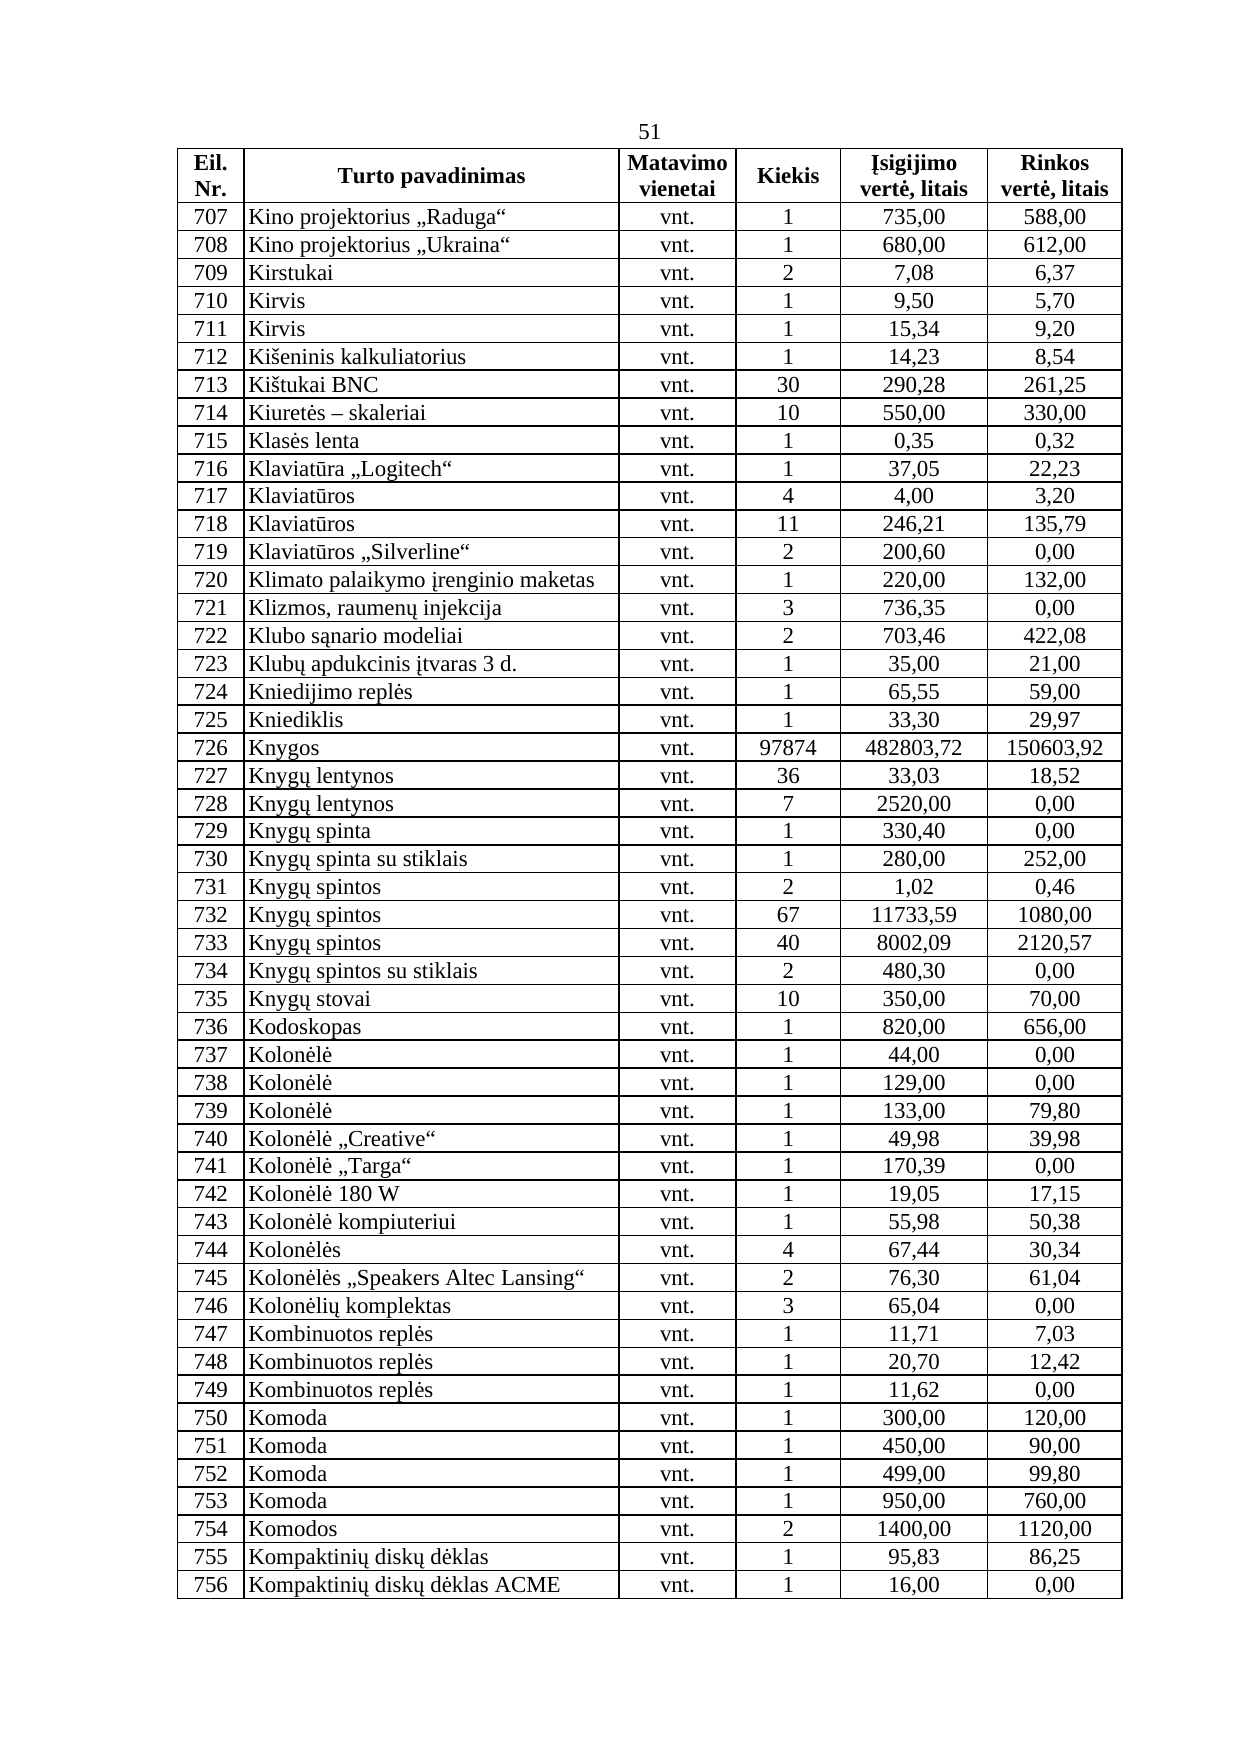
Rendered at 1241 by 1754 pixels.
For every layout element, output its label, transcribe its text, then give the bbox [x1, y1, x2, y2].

table_cell Kišeninis kalkuliatorius [245, 343, 618, 369]
table_cell 499,00 [841, 1460, 987, 1486]
table_cell 1 [737, 1097, 840, 1123]
table_cell 76,30 [841, 1264, 987, 1291]
table_cell 95,83 [841, 1543, 987, 1570]
table_cell 4 [737, 1236, 840, 1263]
table_cell 39,98 [988, 1125, 1121, 1151]
table_cell Kirvis [245, 315, 618, 341]
table_cell 246,21 [841, 511, 987, 537]
table_cell vnt. [620, 1264, 735, 1291]
table_cell 10 [737, 399, 840, 425]
table_cell vnt. [620, 734, 735, 760]
table_cell 252,00 [988, 846, 1121, 872]
table_cell Kompaktinių diskų dėklas [245, 1543, 618, 1570]
table_cell vnt. [620, 538, 735, 565]
table_cell 18,52 [988, 762, 1121, 788]
table_cell 70,00 [988, 985, 1121, 1011]
table_cell 0,00 [988, 538, 1121, 565]
table_cell vnt. [620, 1181, 735, 1207]
table_cell 67 [737, 901, 840, 928]
table_cell 2120,57 [988, 929, 1121, 956]
table_cell Knygų stovai [245, 985, 618, 1011]
table_cell 4,00 [841, 483, 987, 509]
table_cell vnt. [620, 427, 735, 453]
table_header Turto pavadinimas [245, 149, 618, 202]
table_cell Kiuretės – skaleriai [245, 399, 618, 425]
table_cell 1 [737, 1376, 840, 1402]
table_cell Knygų spinta [245, 818, 618, 844]
table_cell 44,00 [841, 1041, 987, 1067]
table_cell 1 [737, 1181, 840, 1207]
table_cell Kolonėlė kompiuteriui [245, 1208, 618, 1235]
table_cell 729 [178, 818, 243, 844]
table_cell 724 [178, 678, 243, 704]
table_cell 12,42 [988, 1348, 1121, 1374]
table_cell 290,28 [841, 371, 987, 397]
table_cell 1 [737, 1208, 840, 1235]
table_cell Knygų lentynos [245, 790, 618, 816]
table_cell Klimato palaikymo įrenginio maketas [245, 566, 618, 593]
table_cell 588,00 [988, 203, 1121, 230]
table_cell vnt. [620, 818, 735, 844]
table_cell Kolonėlė [245, 1069, 618, 1095]
table_cell 65,04 [841, 1292, 987, 1318]
table_cell 9,20 [988, 315, 1121, 341]
table_cell 2520,00 [841, 790, 987, 816]
table_cell vnt. [620, 231, 735, 258]
table_cell 40 [737, 929, 840, 956]
table_cell 725 [178, 706, 243, 732]
table_cell Knygų spintos [245, 873, 618, 900]
table_cell 0,35 [841, 427, 987, 453]
table_cell vnt. [620, 455, 735, 481]
table_cell 0,00 [988, 790, 1121, 816]
table_cell Kniediklis [245, 706, 618, 732]
table_cell 0,46 [988, 873, 1121, 900]
table_cell 612,00 [988, 231, 1121, 258]
table_header Matavimo vienetai [620, 149, 735, 202]
table_cell 715 [178, 427, 243, 453]
table_cell vnt. [620, 1488, 735, 1514]
table_cell 2 [737, 873, 840, 900]
table_cell Kolonėlė [245, 1041, 618, 1067]
table_cell 0,00 [988, 1069, 1121, 1095]
table_cell vnt. [620, 371, 735, 397]
table_cell 9,50 [841, 287, 987, 313]
table_cell Kištukai BNC [245, 371, 618, 397]
table_cell 1 [737, 287, 840, 313]
table_cell Kolonėlės „Speakers Altec Lansing“ [245, 1264, 618, 1291]
table_cell 730 [178, 846, 243, 872]
table_cell 2 [737, 538, 840, 565]
table_cell 0,00 [988, 594, 1121, 621]
table_cell 29,97 [988, 706, 1121, 732]
table_cell 330,40 [841, 818, 987, 844]
table_cell 50,38 [988, 1208, 1121, 1235]
table_cell vnt. [620, 287, 735, 313]
table_cell 713 [178, 371, 243, 397]
table_cell 90,00 [988, 1432, 1121, 1458]
table_cell 1 [737, 1153, 840, 1179]
table_cell 261,25 [988, 371, 1121, 397]
table_cell 735,00 [841, 203, 987, 230]
table_cell 0,00 [988, 1292, 1121, 1318]
table_cell 736 [178, 1013, 243, 1039]
table_cell 1 [737, 315, 840, 341]
table_cell 133,00 [841, 1097, 987, 1123]
table_cell vnt. [620, 762, 735, 788]
table_cell vnt. [620, 1376, 735, 1402]
table_cell 97874 [737, 734, 840, 760]
table_cell vnt. [620, 1041, 735, 1067]
table_cell 737 [178, 1041, 243, 1067]
table_cell vnt. [620, 846, 735, 872]
table_cell 1 [737, 231, 840, 258]
table_cell 33,30 [841, 706, 987, 732]
table_cell 0,00 [988, 1571, 1121, 1598]
table_cell Knygų spinta su stiklais [245, 846, 618, 872]
table_cell 726 [178, 734, 243, 760]
table_cell 280,00 [841, 846, 987, 872]
table_cell 11,71 [841, 1320, 987, 1346]
table_cell vnt. [620, 1013, 735, 1039]
table_cell 736,35 [841, 594, 987, 621]
table_cell 742 [178, 1181, 243, 1207]
table_cell 6,37 [988, 259, 1121, 286]
table_cell vnt. [620, 511, 735, 537]
table_cell 1 [737, 1432, 840, 1458]
table_cell vnt. [620, 650, 735, 676]
table_cell 1 [737, 1404, 840, 1430]
table_cell 20,70 [841, 1348, 987, 1374]
table_cell Kolonėlė 180 W [245, 1181, 618, 1207]
table_cell vnt. [620, 1404, 735, 1430]
table_cell Kombinuotos replės [245, 1348, 618, 1374]
table_cell 718 [178, 511, 243, 537]
table_cell 1 [737, 1069, 840, 1095]
table_header Eil. Nr. [178, 149, 243, 202]
table_cell 0,00 [988, 957, 1121, 983]
table_cell 1 [737, 846, 840, 872]
table_cell vnt. [620, 566, 735, 593]
table_cell 1 [737, 566, 840, 593]
table_cell 4 [737, 483, 840, 509]
table_cell 2 [737, 622, 840, 648]
table_cell Klubų apdukcinis įtvaras 3 d. [245, 650, 618, 676]
table_cell 7,08 [841, 259, 987, 286]
table_cell 49,98 [841, 1125, 987, 1151]
table_cell vnt. [620, 1236, 735, 1263]
table_cell 30,34 [988, 1236, 1121, 1263]
table_cell 14,23 [841, 343, 987, 369]
table_cell 1120,00 [988, 1516, 1121, 1542]
table_header Kiekis [737, 149, 840, 202]
table_cell 11,62 [841, 1376, 987, 1402]
table_cell Klubo sąnario modeliai [245, 622, 618, 648]
table_cell 550,00 [841, 399, 987, 425]
table_cell Klasės lenta [245, 427, 618, 453]
table_cell 99,80 [988, 1460, 1121, 1486]
table_cell 16,00 [841, 1571, 987, 1598]
table_cell 1 [737, 455, 840, 481]
table_cell 710 [178, 287, 243, 313]
table_cell 950,00 [841, 1488, 987, 1514]
table_cell 0,00 [988, 1153, 1121, 1179]
table_cell 1080,00 [988, 901, 1121, 928]
table_cell 723 [178, 650, 243, 676]
table_cell 59,00 [988, 678, 1121, 704]
table_cell 751 [178, 1432, 243, 1458]
table_cell Knygų lentynos [245, 762, 618, 788]
table_cell 129,00 [841, 1069, 987, 1095]
table_cell 1 [737, 1460, 840, 1486]
table_cell vnt. [620, 259, 735, 286]
table_cell 721 [178, 594, 243, 621]
table_cell Klaviatūros [245, 511, 618, 537]
table_cell 750 [178, 1404, 243, 1430]
table_cell 21,00 [988, 650, 1121, 676]
table_cell vnt. [620, 1069, 735, 1095]
table_cell 752 [178, 1460, 243, 1486]
table_cell Klizmos, raumenų injekcija [245, 594, 618, 621]
table_cell Klaviatūra „Logitech“ [245, 455, 618, 481]
table_cell 727 [178, 762, 243, 788]
table_cell 170,39 [841, 1153, 987, 1179]
table_cell 732 [178, 901, 243, 928]
table_cell vnt. [620, 1348, 735, 1374]
table_cell 350,00 [841, 985, 987, 1011]
table_cell 734 [178, 957, 243, 983]
table_cell 731 [178, 873, 243, 900]
table_cell 711 [178, 315, 243, 341]
table_cell 740 [178, 1125, 243, 1151]
table_cell 735 [178, 985, 243, 1011]
table_cell 743 [178, 1208, 243, 1235]
table_cell 0,00 [988, 818, 1121, 844]
table_cell 132,00 [988, 566, 1121, 593]
table_cell 2 [737, 259, 840, 286]
table_cell 482803,72 [841, 734, 987, 760]
table_cell vnt. [620, 1460, 735, 1486]
table_cell 19,05 [841, 1181, 987, 1207]
table_cell 738 [178, 1069, 243, 1095]
table_cell 753 [178, 1488, 243, 1514]
table_cell 1 [737, 1013, 840, 1039]
table_cell vnt. [620, 1208, 735, 1235]
table_cell 1 [737, 1488, 840, 1514]
table_cell vnt. [620, 1516, 735, 1542]
table_cell 1 [737, 427, 840, 453]
table_cell 200,60 [841, 538, 987, 565]
table_cell 733 [178, 929, 243, 956]
table_cell 8,54 [988, 343, 1121, 369]
table_cell 707 [178, 203, 243, 230]
table_cell vnt. [620, 315, 735, 341]
table_cell Kolonėlė „Creative“ [245, 1125, 618, 1151]
table_cell vnt. [620, 1320, 735, 1346]
table_cell 300,00 [841, 1404, 987, 1430]
table_cell 745 [178, 1264, 243, 1291]
table_cell 741 [178, 1153, 243, 1179]
table_cell Kolonėlių komplektas [245, 1292, 618, 1318]
table_cell 1 [737, 706, 840, 732]
table_cell vnt. [620, 678, 735, 704]
table_cell 33,03 [841, 762, 987, 788]
table_cell 17,15 [988, 1181, 1121, 1207]
table_cell Kirstukai [245, 259, 618, 286]
table_cell 755 [178, 1543, 243, 1570]
table_header Rinkos vertė, litais [988, 149, 1121, 202]
table_cell Komoda [245, 1432, 618, 1458]
table_cell 2 [737, 1516, 840, 1542]
table_cell 760,00 [988, 1488, 1121, 1514]
table_cell 1400,00 [841, 1516, 987, 1542]
table_cell 2 [737, 957, 840, 983]
table_cell Knygų spintos [245, 901, 618, 928]
table_cell 67,44 [841, 1236, 987, 1263]
table_cell vnt. [620, 203, 735, 230]
table_cell 7,03 [988, 1320, 1121, 1346]
table_cell 120,00 [988, 1404, 1121, 1430]
table_cell 0,32 [988, 427, 1121, 453]
table_cell 820,00 [841, 1013, 987, 1039]
table_cell vnt. [620, 985, 735, 1011]
table_cell 5,70 [988, 287, 1121, 313]
table_cell vnt. [620, 343, 735, 369]
table_cell vnt. [620, 483, 735, 509]
table_cell 35,00 [841, 650, 987, 676]
table_cell vnt. [620, 929, 735, 956]
table_cell 1 [737, 1543, 840, 1570]
table_cell 450,00 [841, 1432, 987, 1458]
table_cell 728 [178, 790, 243, 816]
table_cell vnt. [620, 873, 735, 900]
table_cell vnt. [620, 594, 735, 621]
table_cell 756 [178, 1571, 243, 1598]
table_cell 1 [737, 1125, 840, 1151]
table_cell 747 [178, 1320, 243, 1346]
table_cell Kirvis [245, 287, 618, 313]
table_cell Knygų spintos su stiklais [245, 957, 618, 983]
table_cell 10 [737, 985, 840, 1011]
table_cell 1 [737, 1348, 840, 1374]
table_cell Kompaktinių diskų dėklas ACME [245, 1571, 618, 1598]
table_cell 15,34 [841, 315, 987, 341]
table_cell vnt. [620, 1153, 735, 1179]
table_cell vnt. [620, 957, 735, 983]
table_cell 1,02 [841, 873, 987, 900]
table_cell 708 [178, 231, 243, 258]
table_cell 220,00 [841, 566, 987, 593]
table_cell 65,55 [841, 678, 987, 704]
table_cell vnt. [620, 706, 735, 732]
table_cell 703,46 [841, 622, 987, 648]
table_cell 3 [737, 1292, 840, 1318]
table_cell vnt. [620, 399, 735, 425]
table_cell Kino projektorius „Ukraina“ [245, 231, 618, 258]
table_cell 1 [737, 1571, 840, 1598]
table_cell vnt. [620, 790, 735, 816]
table_cell 656,00 [988, 1013, 1121, 1039]
table_cell 30 [737, 371, 840, 397]
table_cell Komodos [245, 1516, 618, 1542]
table_cell Kombinuotos replės [245, 1320, 618, 1346]
table_cell 11733,59 [841, 901, 987, 928]
table_cell 36 [737, 762, 840, 788]
table_cell vnt. [620, 1432, 735, 1458]
table_cell Klaviatūros [245, 483, 618, 509]
table_cell 150603,92 [988, 734, 1121, 760]
table_cell 720 [178, 566, 243, 593]
table_cell vnt. [620, 1543, 735, 1570]
table_cell 2 [737, 1264, 840, 1291]
table_cell 754 [178, 1516, 243, 1542]
table_cell Klaviatūros „Silverline“ [245, 538, 618, 565]
table_cell Komoda [245, 1488, 618, 1514]
table_cell Knygų spintos [245, 929, 618, 956]
table_cell Kolonėlė „Targa“ [245, 1153, 618, 1179]
table_cell 714 [178, 399, 243, 425]
table_cell Komoda [245, 1460, 618, 1486]
table_cell 739 [178, 1097, 243, 1123]
table_cell Kodoskopas [245, 1013, 618, 1039]
table_cell 480,30 [841, 957, 987, 983]
table_cell 3,20 [988, 483, 1121, 509]
table_cell 1 [737, 650, 840, 676]
table_cell 3 [737, 594, 840, 621]
table_cell 11 [737, 511, 840, 537]
table_cell vnt. [620, 1125, 735, 1151]
table_cell 22,23 [988, 455, 1121, 481]
table_cell 1 [737, 203, 840, 230]
table_cell vnt. [620, 1571, 735, 1598]
table_cell 135,79 [988, 511, 1121, 537]
table_cell vnt. [620, 901, 735, 928]
table_cell Kniedijimo replės [245, 678, 618, 704]
table_cell 0,00 [988, 1376, 1121, 1402]
table_header Įsigijimo vertė, litais [841, 149, 987, 202]
table_cell vnt. [620, 1292, 735, 1318]
table_cell 8002,09 [841, 929, 987, 956]
table_cell 1 [737, 1041, 840, 1067]
table_cell 1 [737, 343, 840, 369]
table_cell 1 [737, 818, 840, 844]
table_cell 422,08 [988, 622, 1121, 648]
table_cell Kino projektorius „Raduga“ [245, 203, 618, 230]
table_cell Knygos [245, 734, 618, 760]
table_cell Kombinuotos replės [245, 1376, 618, 1402]
table_cell 748 [178, 1348, 243, 1374]
table_cell 1 [737, 1320, 840, 1346]
table_cell 749 [178, 1376, 243, 1402]
table_cell 719 [178, 538, 243, 565]
table_cell Kolonėlės [245, 1236, 618, 1263]
table_cell 717 [178, 483, 243, 509]
table_cell Kolonėlė [245, 1097, 618, 1123]
table_cell 722 [178, 622, 243, 648]
table_cell 55,98 [841, 1208, 987, 1235]
table_cell vnt. [620, 622, 735, 648]
table_cell 61,04 [988, 1264, 1121, 1291]
table_cell 330,00 [988, 399, 1121, 425]
table_cell 1 [737, 678, 840, 704]
table_cell 7 [737, 790, 840, 816]
table_cell 744 [178, 1236, 243, 1263]
table_cell 712 [178, 343, 243, 369]
table_cell 79,80 [988, 1097, 1121, 1123]
table_cell 680,00 [841, 231, 987, 258]
table_cell 716 [178, 455, 243, 481]
table_cell 0,00 [988, 1041, 1121, 1067]
table_cell 709 [178, 259, 243, 286]
table_cell 86,25 [988, 1543, 1121, 1570]
table_cell vnt. [620, 1097, 735, 1123]
table_cell Komoda [245, 1404, 618, 1430]
table_cell 746 [178, 1292, 243, 1318]
table_cell 37,05 [841, 455, 987, 481]
